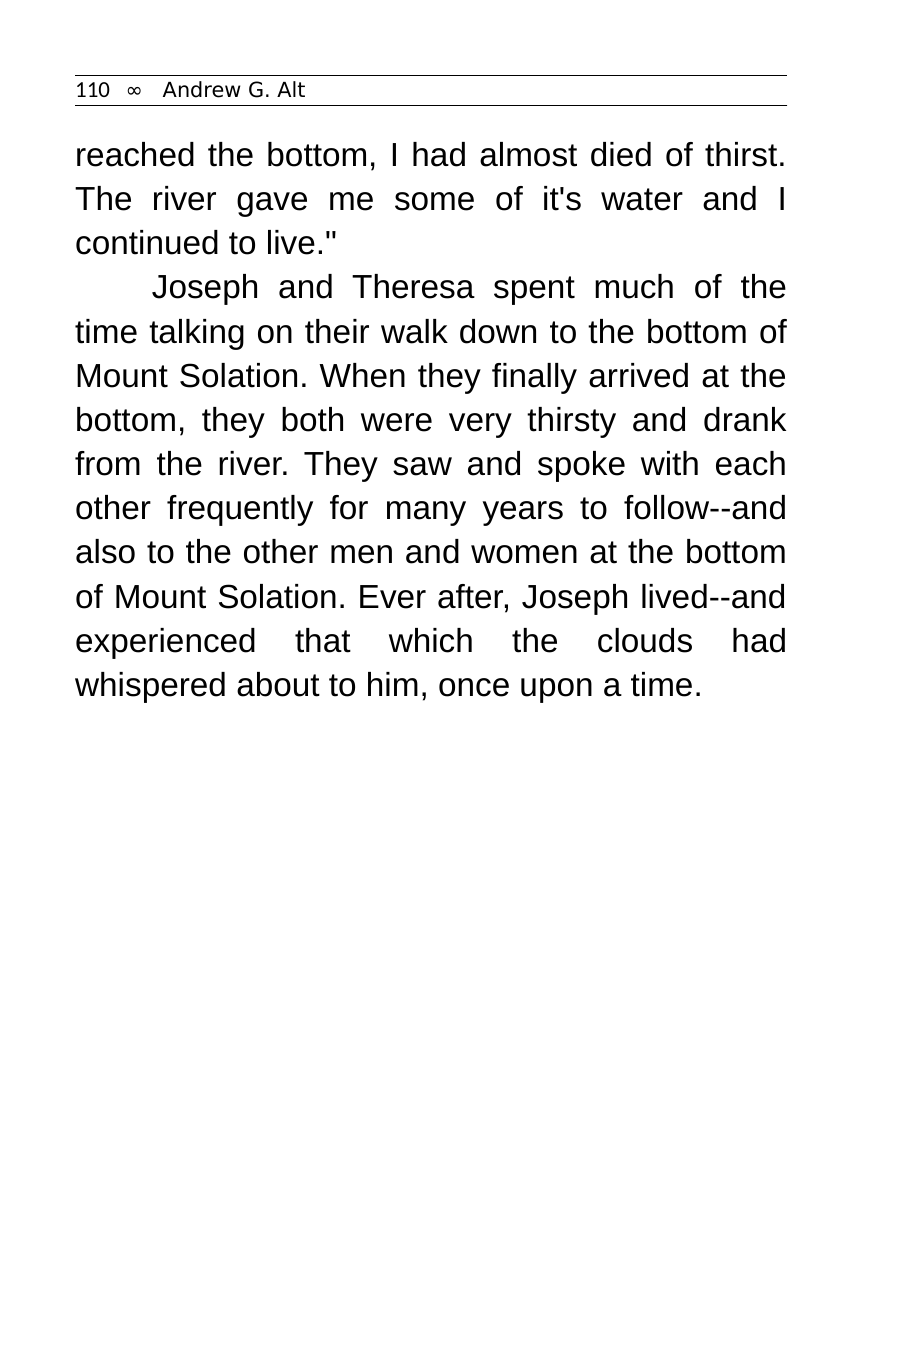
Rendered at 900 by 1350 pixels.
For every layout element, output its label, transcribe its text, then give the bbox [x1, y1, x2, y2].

text Joseph and Theresa spent much of the time talking on their walk down to the bottom of Mount Solation. When they finally arrived at the bottom, they both were very thirsty and drank from the river. They saw and spoke with each other frequently for many years to follow--and also to the other men and women at the bottom of Mount Solation. Ever after, Joseph lived--and experienced that which the clouds had whispered about to him, once upon a time. [75, 267, 787, 703]
text reached the bottom, I had almost died of thirst. The river gave me some of it's water and I continued to live." [75, 135, 787, 262]
